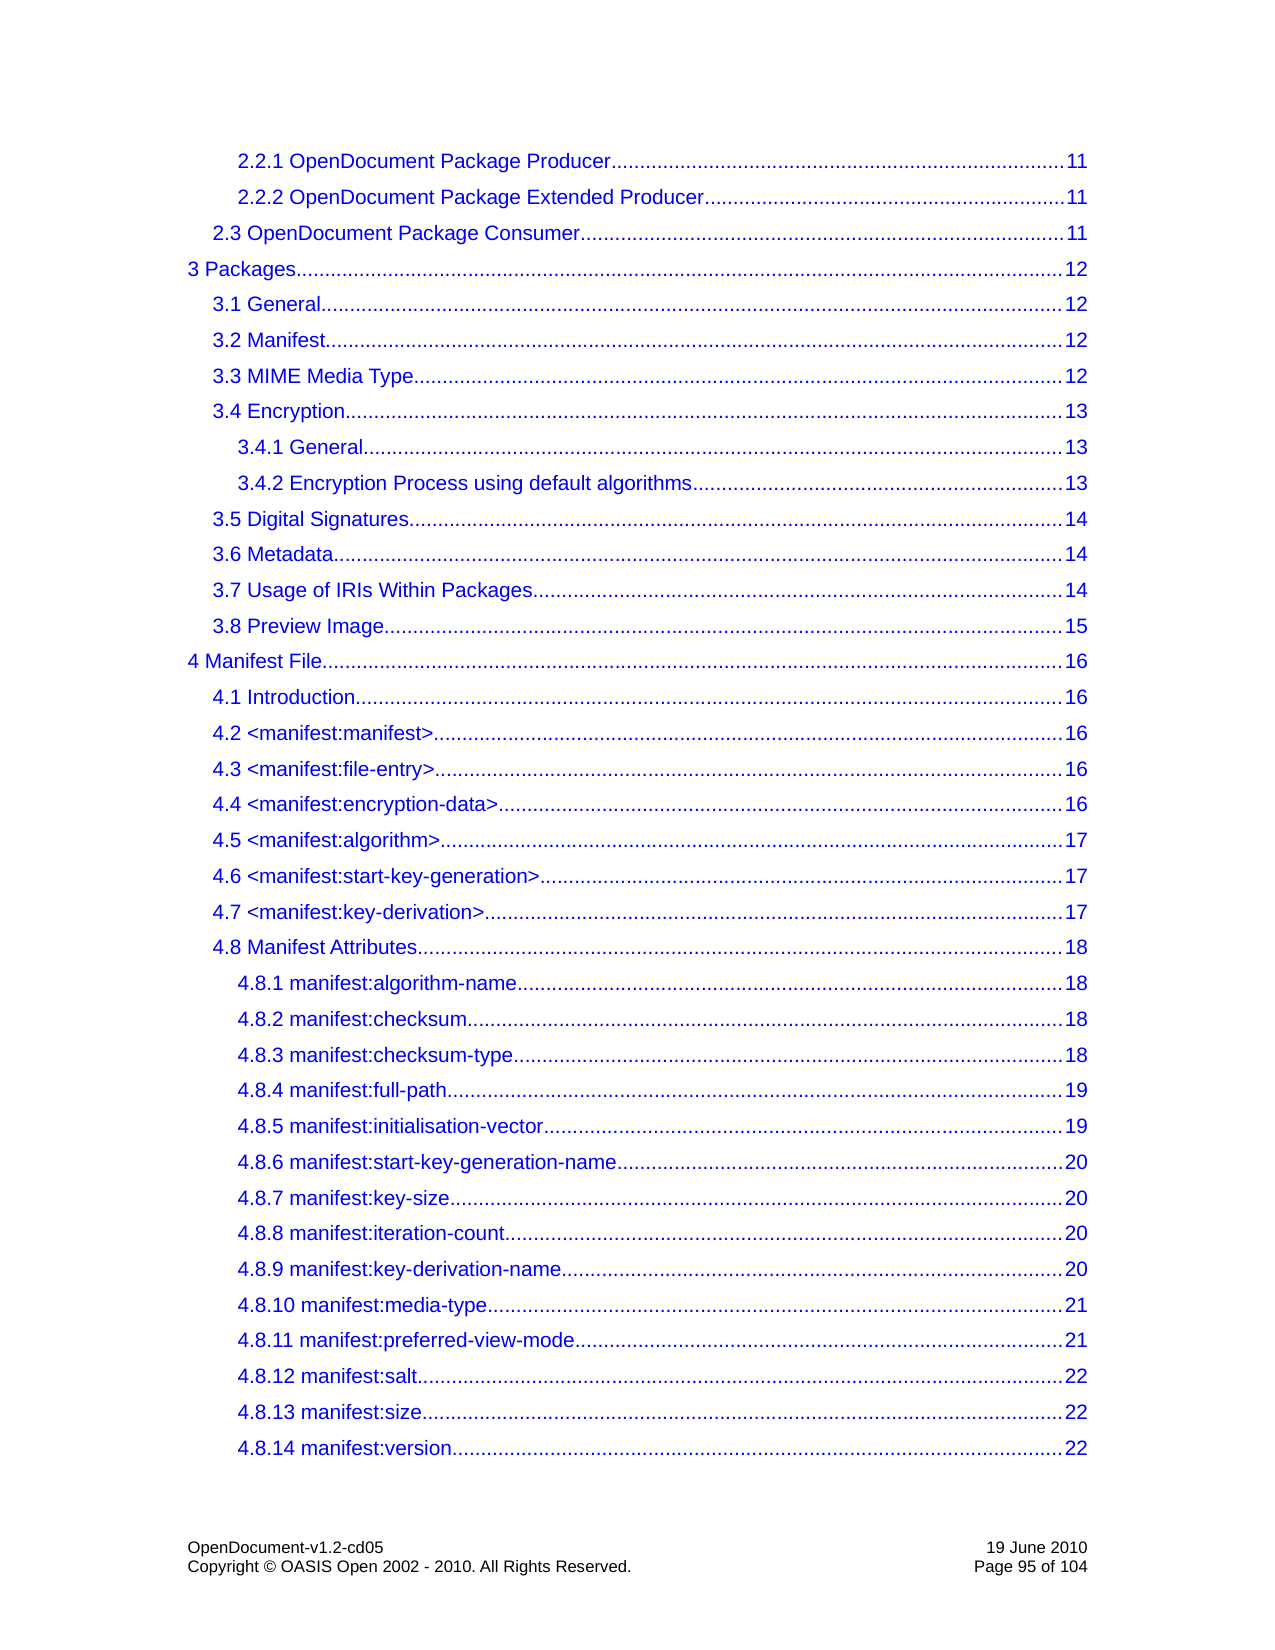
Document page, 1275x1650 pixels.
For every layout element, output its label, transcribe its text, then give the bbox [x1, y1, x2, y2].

text 4.4 <manifest:encryption-data> 16 [212, 793, 1088, 816]
text 3.4.2 Encryption Process using default algorithms 13 [237, 472, 1088, 495]
text 4.8.4 manifest:full-path 19 [237, 1079, 1088, 1102]
text 3 Packages 12 [187, 257, 1088, 280]
text 4.1 Introduction 16 [212, 686, 1088, 709]
text 2.2.2 OpenDocument Package Extended Producer 11 [237, 186, 1088, 209]
text 2.3 OpenDocument Package Consumer 11 [212, 221, 1088, 245]
text 4.8.14 manifest:version 22 [237, 1436, 1088, 1459]
text 4.8.6 manifest:start-key-generation-name 20 [237, 1150, 1088, 1174]
text 4.8.2 manifest:checksum 18 [237, 1007, 1088, 1031]
text 4 Manifest File 16 [187, 650, 1088, 673]
text 3.5 Digital Signatures 14 [212, 507, 1088, 531]
text 3.7 Usage of IRIs Within Packages 14 [212, 579, 1088, 602]
text 4.8.3 manifest:checksum-type 18 [237, 1043, 1088, 1066]
text 4.8.7 manifest:key-size 20 [237, 1186, 1088, 1209]
text 4.6 <manifest:start-key-generation> 17 [212, 864, 1088, 888]
text 4.8.1 manifest:algorithm-name 18 [237, 972, 1088, 995]
text 3.4.1 General 13 [237, 436, 1088, 459]
text 3.3 MIME Media Type 12 [212, 364, 1088, 388]
text 4.8.12 manifest:salt 22 [237, 1365, 1088, 1388]
text 4.2 <manifest:manifest> 16 [212, 722, 1088, 745]
text 4.8.8 manifest:iteration-count 20 [237, 1222, 1088, 1245]
text 3.2 Manifest 12 [212, 329, 1088, 352]
text 4.8.10 manifest:media-type 21 [237, 1293, 1088, 1317]
text 2.2.1 OpenDocument Package Producer 11 [237, 150, 1088, 173]
text 4.8.9 manifest:key-derivation-name 20 [237, 1258, 1088, 1281]
text 3.4 Encryption 13 [212, 400, 1088, 423]
text 4.5 <manifest:algorithm> 17 [212, 829, 1088, 852]
text 4.8.11 manifest:preferred-view-mode 21 [237, 1329, 1088, 1352]
text 4.8.5 manifest:initialisation-vector 19 [237, 1115, 1088, 1138]
text 3.6 Metadata 14 [212, 543, 1088, 566]
text 3.8 Preview Image 15 [212, 614, 1088, 638]
text 4.7 <manifest:key-derivation> 17 [212, 900, 1088, 923]
text 4.8 Manifest Attributes 18 [212, 936, 1088, 959]
text 4.8.13 manifest:size 22 [237, 1401, 1088, 1424]
text 3.1 General 12 [212, 293, 1088, 316]
text 4.3 <manifest:file-entry> 16 [212, 757, 1088, 781]
